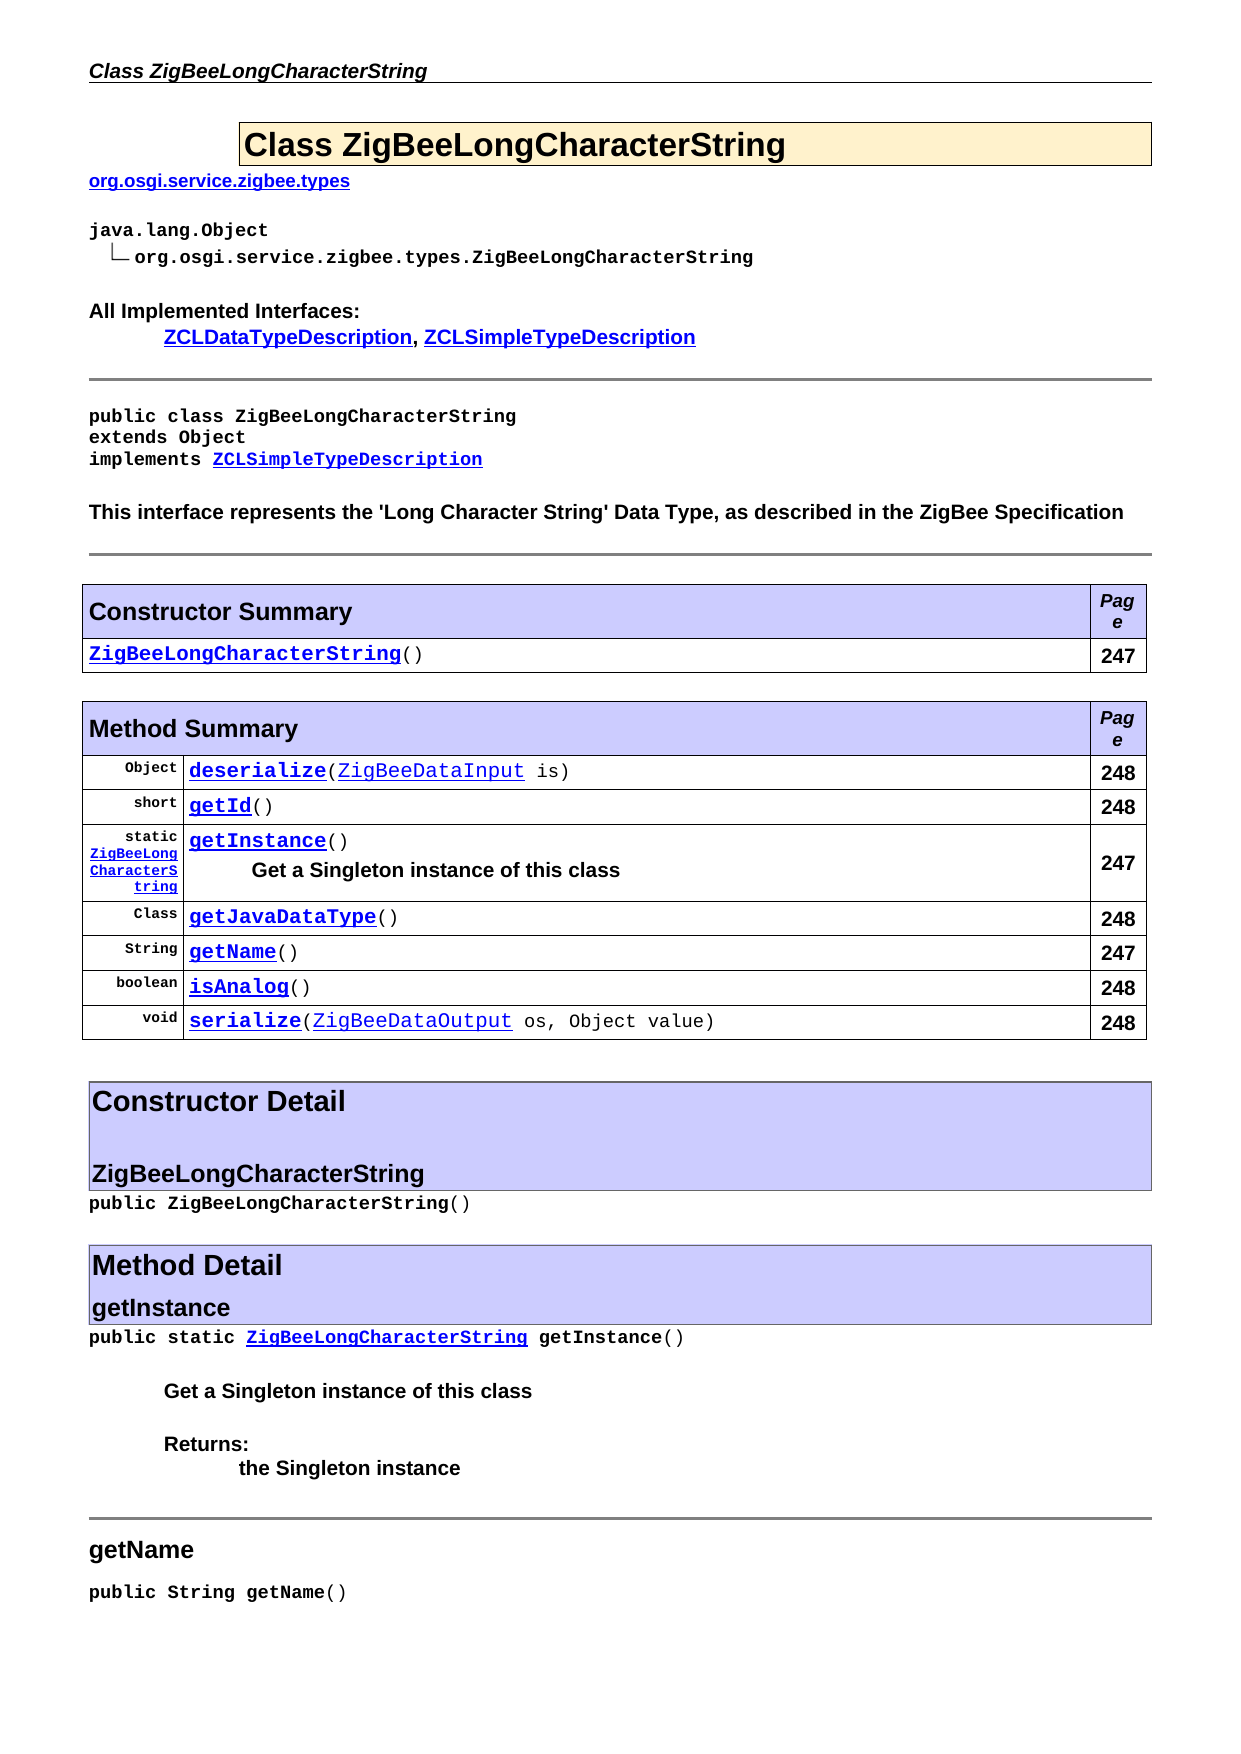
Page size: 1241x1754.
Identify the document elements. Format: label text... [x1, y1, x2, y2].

table_cell deserialize(ZigBeeDataInput is) [184, 756, 1090, 789]
table_cell getInstance() Get a Singleton instance of this class [184, 825, 1090, 901]
table_cell 248 [1091, 1006, 1146, 1039]
text public ZigBeeLongCharacterString() [88, 1194, 1152, 1215]
table_cell String [83, 936, 183, 970]
text java.lang.Object [88, 221, 1152, 242]
table_cell 247 [1091, 825, 1146, 901]
subtitle Class ZigBeeLongCharacterString [240, 123, 1151, 165]
table_cell getId() [184, 790, 1090, 824]
subtitle Method Detail [90, 1246, 1151, 1281]
text This interface represents the 'Long Character String' Data Type, as described in the ZigBee Specification [88, 500, 1152, 524]
subtitle All Implemented Interfaces: [88, 298, 1152, 322]
text public class ZigBeeLongCharacterString [88, 407, 1152, 428]
table_header Page [1091, 702, 1146, 755]
table_cell Class [83, 902, 183, 935]
text org.osgi.service.zigbee.types [88, 170, 1152, 191]
table_cell 248 [1091, 902, 1146, 935]
text ZCLDataTypeDescription, ZCLSimpleTypeDescription [163, 325, 1152, 349]
text org.osgi.service.zigbee.types.ZigBeeLongCharacterString [88, 242, 1152, 269]
text extends Object [88, 428, 1152, 449]
table_header Constructor Summary [83, 585, 1090, 638]
table_cell void [83, 1006, 183, 1039]
text Get a Singleton instance of this class [163, 1378, 1152, 1402]
table_cell getName() [184, 936, 1090, 970]
table_cell isAnalog() [184, 971, 1090, 1004]
table_cell serialize(ZigBeeDataOutput os, Object value) [184, 1006, 1090, 1039]
table_cell 247 [1091, 639, 1146, 672]
table_header Page [1091, 585, 1146, 638]
table_cell Object [83, 756, 183, 789]
subtitle Constructor Detail [90, 1083, 1151, 1118]
table_cell 248 [1091, 790, 1146, 824]
text implements ZCLSimpleTypeDescription [88, 449, 1152, 471]
table_cell 248 [1091, 756, 1146, 789]
text the Singleton instance [238, 1456, 1152, 1479]
subtitle getInstance [90, 1290, 1151, 1324]
table_cell 248 [1091, 971, 1146, 1004]
table_cell boolean [83, 971, 183, 1004]
text public String getName() [88, 1582, 1152, 1604]
subtitle ZigBeeLongCharacterString [90, 1156, 1151, 1190]
text public static ZigBeeLongCharacterString getInstance() [88, 1328, 1152, 1349]
table_header Method Summary [83, 702, 1090, 755]
table_cell short [83, 790, 183, 824]
picture [111, 241, 135, 264]
text Returns: [163, 1432, 1152, 1456]
table_cell static ZigBeeLongCharacterString [83, 825, 183, 901]
table_cell getJavaDataType() [184, 902, 1090, 935]
table_cell 247 [1091, 936, 1146, 970]
table_cell ZigBeeLongCharacterString() [83, 639, 1090, 672]
